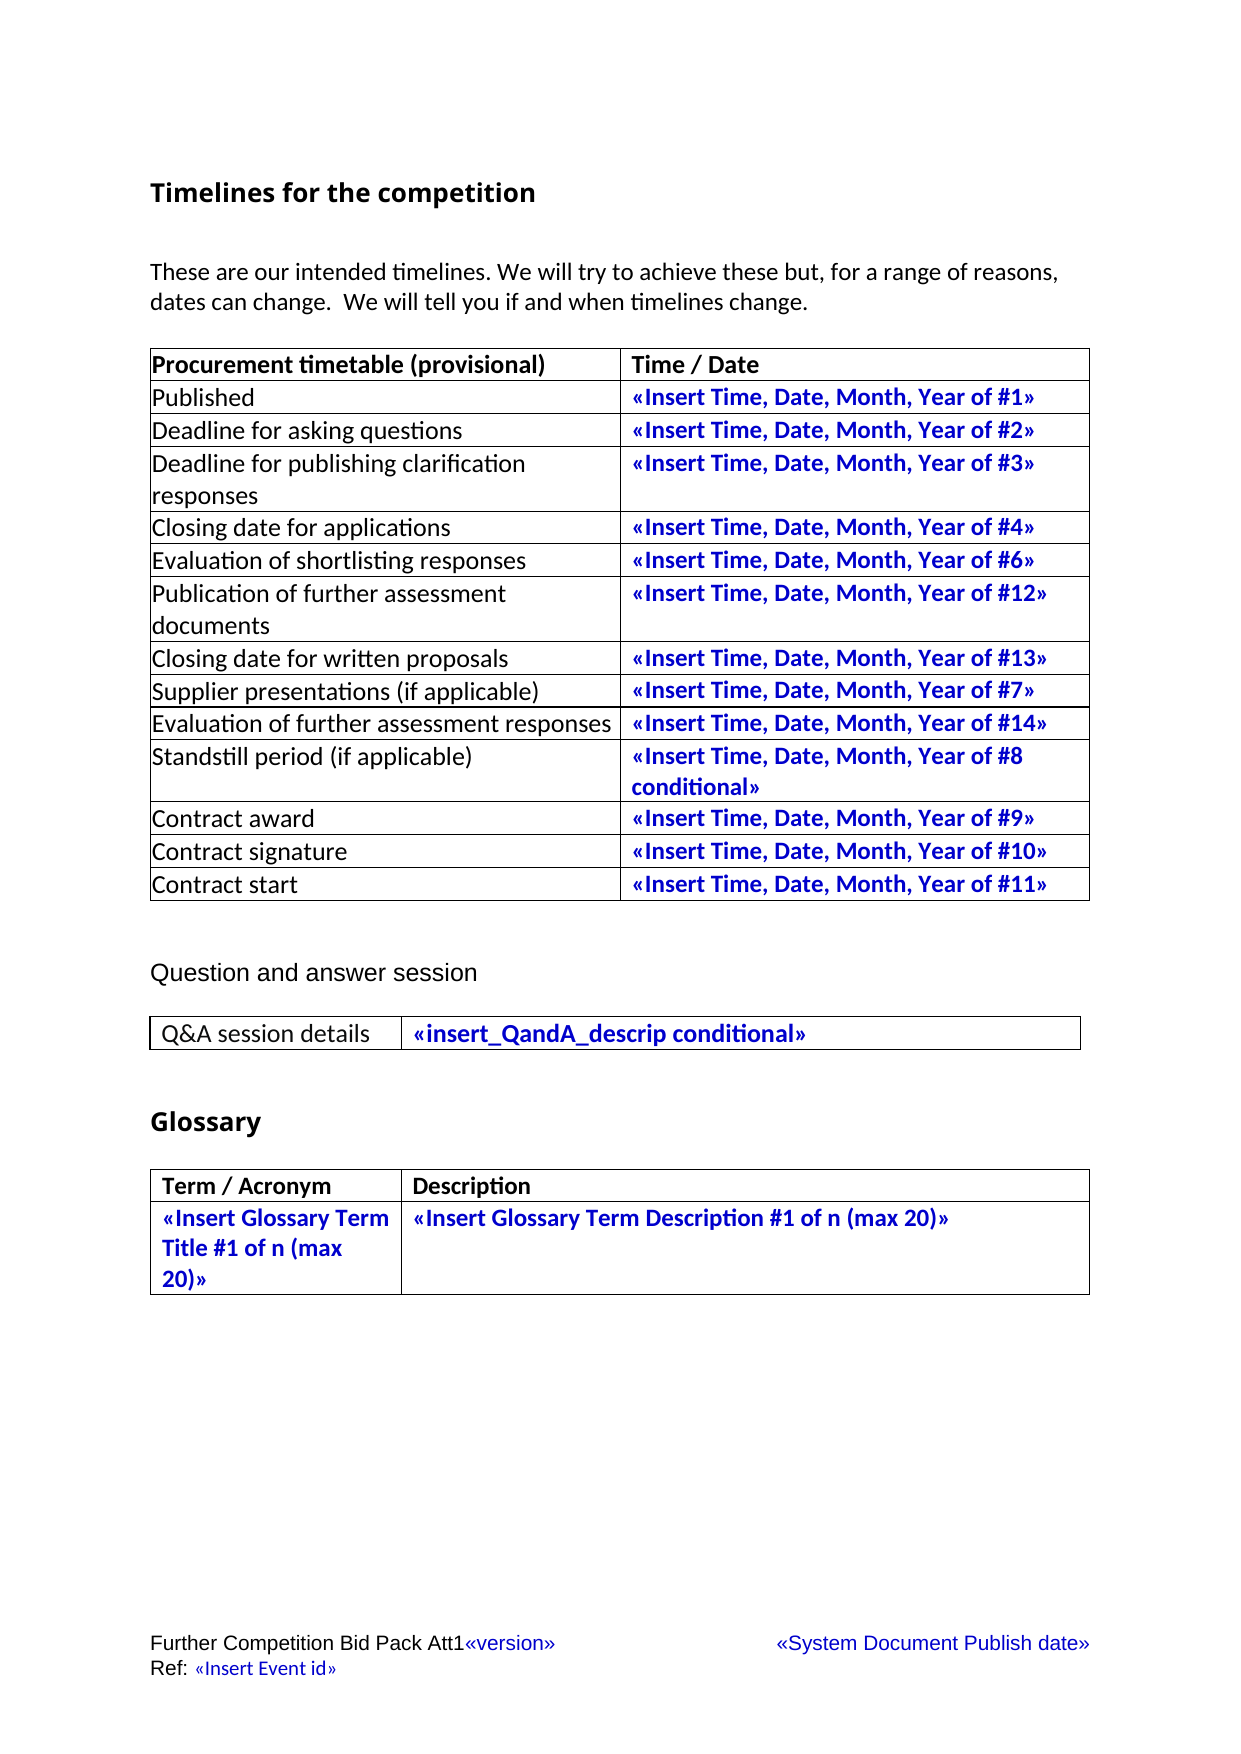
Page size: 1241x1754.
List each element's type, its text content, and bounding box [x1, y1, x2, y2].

table_header «insert_QandA_descrip conditional» [402, 1017, 1080, 1048]
table_cell «Insert Time, Date, Month, Year of #12» [621, 577, 1089, 641]
table_cell «Insert Time, Date, Month, Year of #3» [621, 447, 1089, 511]
table_cell «Insert Glossary Term Description #1 of n (max 20)» [402, 1202, 1089, 1293]
table_cell «Insert Time, Date, Month, Year of #11» [621, 868, 1089, 900]
table_cell «Insert Time, Date, Month, Year of #9» [621, 802, 1089, 834]
table_cell Closing date for applications [151, 512, 620, 543]
table_cell Deadline for asking questions [151, 414, 620, 446]
table_cell Evaluation of further assessment responses [151, 708, 620, 739]
table_cell «Insert Time, Date, Month, Year of #14» [621, 708, 1089, 739]
table_header Q&A session details [151, 1017, 401, 1048]
table_cell «Insert Time, Date, Month, Year of #2» [621, 414, 1089, 446]
text Question and answer session [150, 958, 1090, 987]
table_cell «Insert Time, Date, Month, Year of #6» [621, 544, 1089, 576]
table_header Time / Date [621, 349, 1089, 380]
table_header Term / Acronym [151, 1170, 401, 1201]
table_cell «Insert Glossary Term Title #1 of n (max 20)» [151, 1202, 401, 1293]
table_cell Closing date for written proposals [151, 642, 620, 673]
table_cell Supplier presentations (if applicable) [151, 675, 620, 706]
table_cell Standstill period (if applicable) [151, 740, 620, 801]
table_cell Contract award [151, 802, 620, 834]
table_cell «Insert Time, Date, Month, Year of #8 conditional» [621, 740, 1089, 801]
table_cell Contract signature [151, 835, 620, 867]
table_cell «Insert Time, Date, Month, Year of #1» [621, 381, 1089, 413]
table_cell Publication of further assessment documents [151, 577, 620, 641]
table_cell «Insert Time, Date, Month, Year of #7» [621, 675, 1089, 706]
table_cell Evaluation of shortlisting responses [151, 544, 620, 576]
table_cell Published [151, 381, 620, 413]
table_cell Contract start [151, 868, 620, 900]
table_header Description [402, 1170, 1089, 1201]
subtitle Glossary [150, 1103, 1090, 1139]
text These are our intended timelines. We will try to achieve these but, for a range of reasons, dates can change. We will tell you if and when timelines change. [150, 256, 1090, 347]
table_cell «Insert Time, Date, Month, Year of #13» [621, 642, 1089, 673]
table_cell Deadline for publishing clarification responses [151, 447, 620, 511]
table_header Procurement timetable (provisional) [151, 349, 620, 380]
table_cell «Insert Time, Date, Month, Year of #10» [621, 835, 1089, 867]
table_cell «Insert Time, Date, Month, Year of #4» [621, 512, 1089, 543]
subtitle Timelines for the competition [150, 175, 1090, 256]
